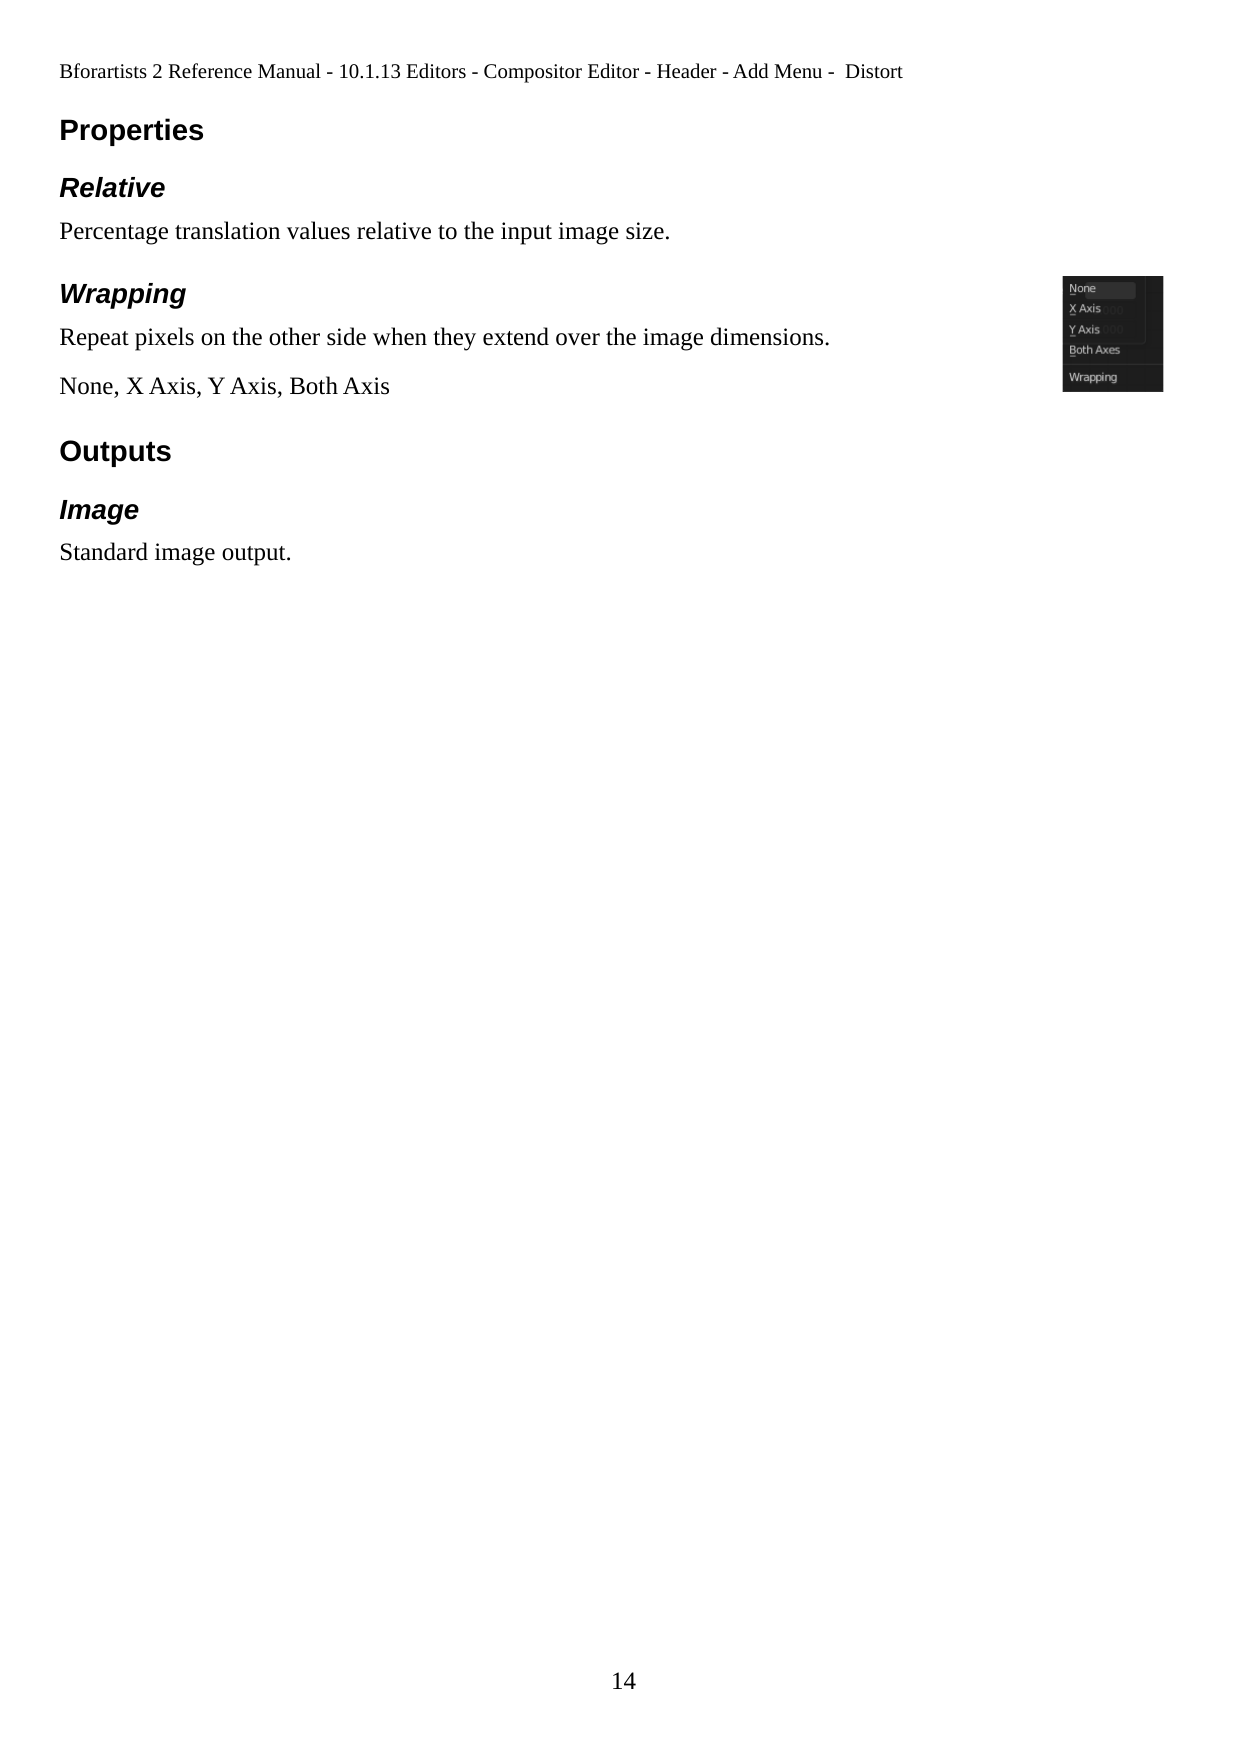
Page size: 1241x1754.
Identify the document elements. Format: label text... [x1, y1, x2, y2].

subtitle Properties [59, 113, 1181, 146]
text Standard image output. [59, 537, 1181, 566]
text None, X Axis, Y Axis, Both Axis [59, 371, 1181, 399]
subtitle [1164, 277, 1181, 309]
subtitle Outputs [59, 434, 1181, 468]
subtitle Relative [59, 171, 1181, 203]
text Repeat pixels on the other side when they extend over the image dimensions. [59, 322, 1062, 350]
subtitle Image [59, 493, 1181, 525]
subtitle Wrapping [59, 277, 1062, 309]
picture [1062, 276, 1164, 392]
text Percentage translation values relative to the input image size. [59, 216, 1181, 244]
